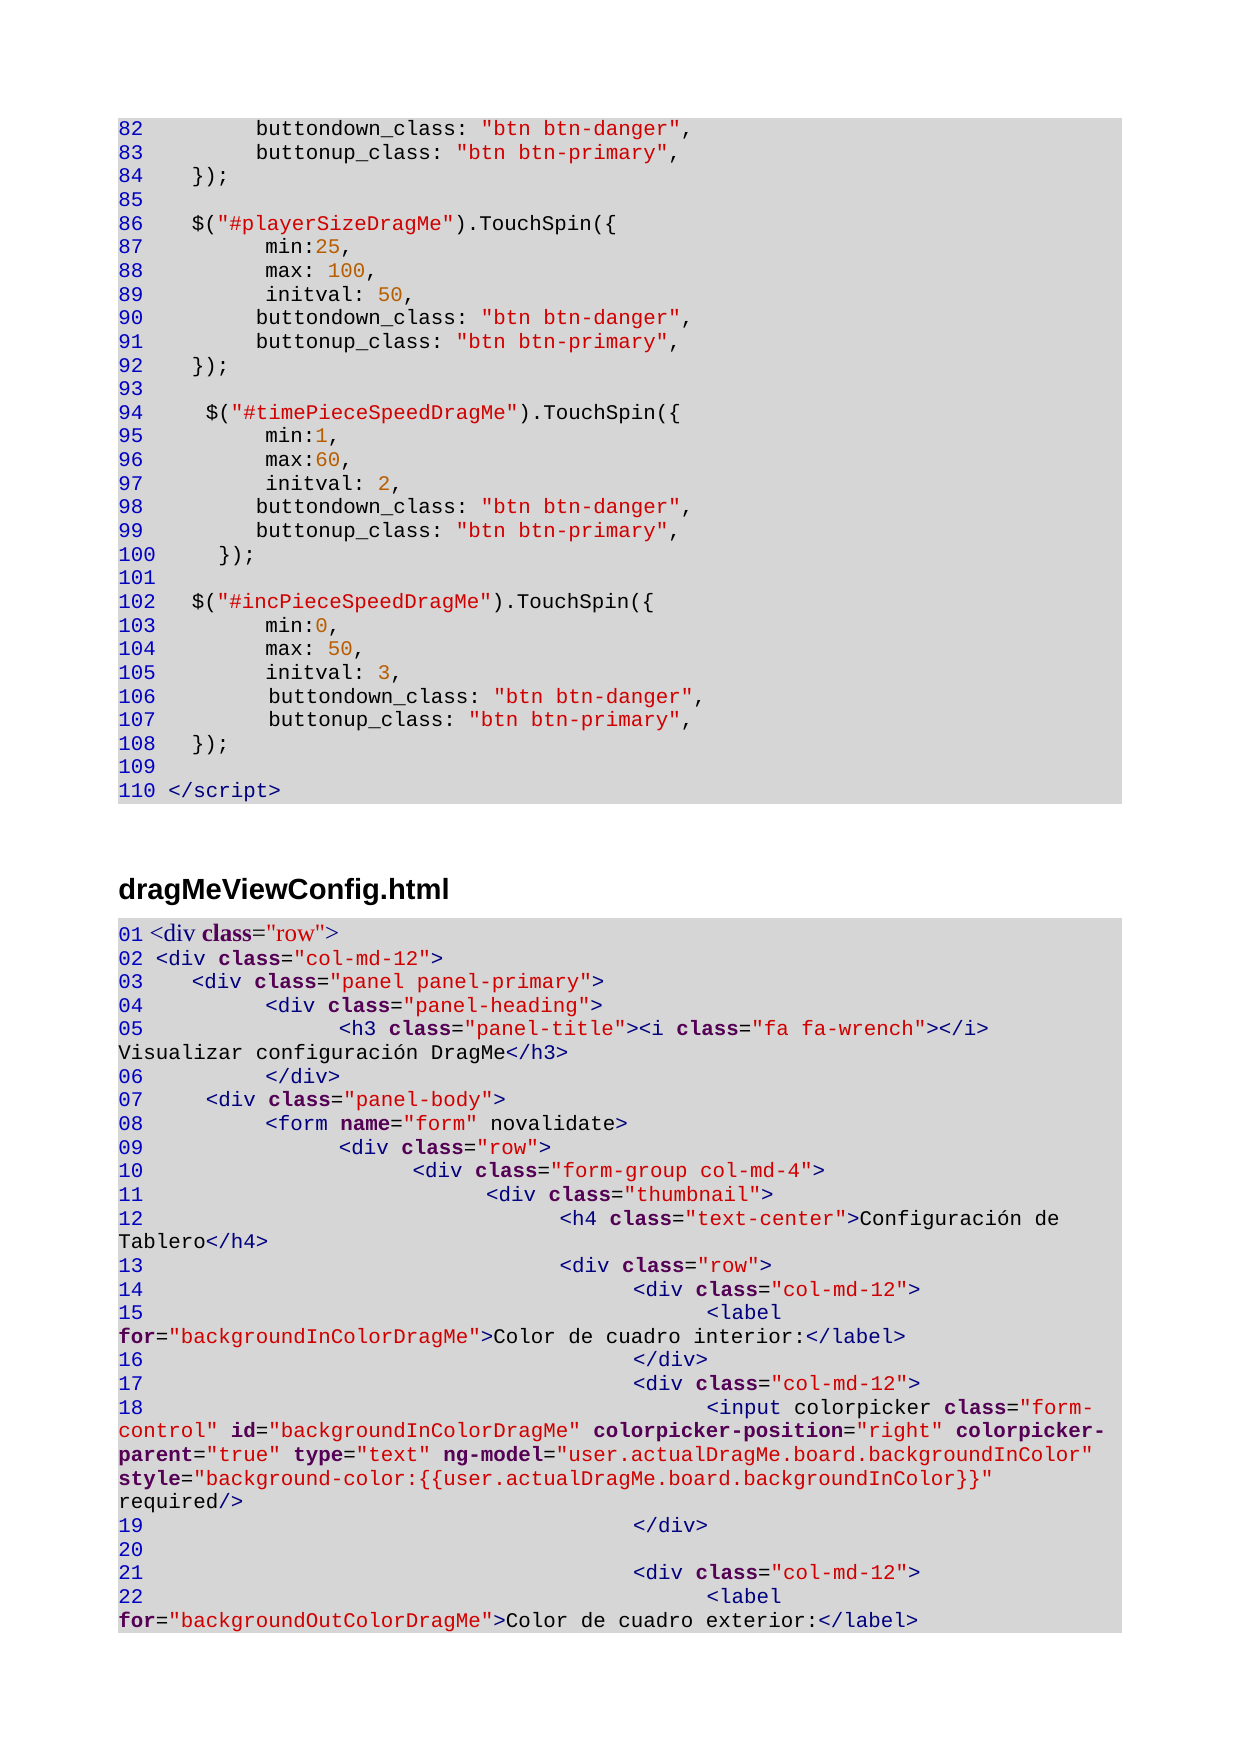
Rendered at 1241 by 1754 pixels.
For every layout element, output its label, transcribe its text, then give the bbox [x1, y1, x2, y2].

text 87 min:25, [118, 236, 1122, 260]
text 04 <div class="panel-heading"> [118, 995, 1122, 1018]
text 84 }); [118, 165, 1122, 189]
text 90 buttondown_class: "btn btn-danger", [118, 307, 1122, 331]
text 83 buttonup_class: "btn btn-primary", [118, 142, 1122, 165]
text 86 $("#playerSizeDragMe").TouchSpin({ [118, 213, 1122, 236]
text 19 </div> [118, 1515, 1122, 1539]
text 05 <h3 class="panel-title"><i class="fa fa-wrench"></i> Visualizar configuración DragMe</h3> [118, 1018, 1122, 1066]
text 03 <div class="panel panel-primary"> [118, 971, 1122, 995]
text 18 <input colorpicker class="form-control" id="backgroundInColorDragMe" colorpicker-position="right" colorpicker-parent="true" type="text" ng-model="user.actualDragMe.board.backgroundInColor" style="background-color:{{user.actualDragMe.board.backgroundInColor}}" required/> [118, 1397, 1122, 1515]
text 22 <label for="backgroundOutColorDragMe">Color de cuadro exterior:</label> [118, 1586, 1122, 1633]
text 09 <div class="row"> [118, 1137, 1122, 1160]
text 103 min:0, [118, 615, 1122, 638]
text 91 buttonup_class: "btn btn-primary", [118, 331, 1122, 354]
text 98 buttondown_class: "btn btn-danger", [118, 496, 1122, 520]
text 96 max:60, [118, 449, 1122, 473]
text 85 [118, 189, 1122, 213]
subtitle dragMeViewConfig.html [118, 872, 1122, 905]
text 13 <div class="row"> [118, 1255, 1122, 1278]
text 105 initval: 3, [118, 662, 1122, 686]
text 01 <div class="row"> [118, 918, 1122, 947]
text 107 buttonup_class: "btn btn-primary", [118, 709, 1122, 733]
text 99 buttonup_class: "btn btn-primary", [118, 520, 1122, 544]
text 89 initval: 50, [118, 284, 1122, 307]
text 21 <div class="col-md-12"> [118, 1562, 1122, 1586]
text 20 [118, 1539, 1122, 1562]
text 97 initval: 2, [118, 473, 1122, 496]
text 100 }); [118, 544, 1122, 567]
text 08 <form name="form" novalidate> [118, 1113, 1122, 1137]
text 104 max: 50, [118, 638, 1122, 662]
text 02 <div class="col-md-12"> [118, 947, 1122, 971]
text 06 </div> [118, 1066, 1122, 1089]
text 10 <div class="form-group col-md-4"> [118, 1160, 1122, 1184]
text 93 [118, 378, 1122, 402]
text 88 max: 100, [118, 260, 1122, 284]
text 110 </script> [118, 780, 1122, 804]
text 11 <div class="thumbnail"> [118, 1184, 1122, 1208]
text 94 $("#timePieceSpeedDragMe").TouchSpin({ [118, 402, 1122, 426]
text 15 <label for="backgroundInColorDragMe">Color de cuadro interior:</label> [118, 1302, 1122, 1349]
text 82 buttondown_class: "btn btn-danger", [118, 118, 1122, 142]
text 14 <div class="col-md-12"> [118, 1278, 1122, 1302]
text 95 min:1, [118, 426, 1122, 449]
text 109 [118, 757, 1122, 780]
text 106 buttondown_class: "btn btn-danger", [118, 686, 1122, 709]
text 92 }); [118, 354, 1122, 378]
text 102 $("#incPieceSpeedDragMe").TouchSpin({ [118, 591, 1122, 615]
text 17 <div class="col-md-12"> [118, 1373, 1122, 1397]
text 101 [118, 567, 1122, 591]
text 108 }); [118, 733, 1122, 757]
text 07 <div class="panel-body"> [118, 1089, 1122, 1113]
text 16 </div> [118, 1349, 1122, 1373]
text 12 <h4 class="text-center">Configuración de Tablero</h4> [118, 1208, 1122, 1255]
